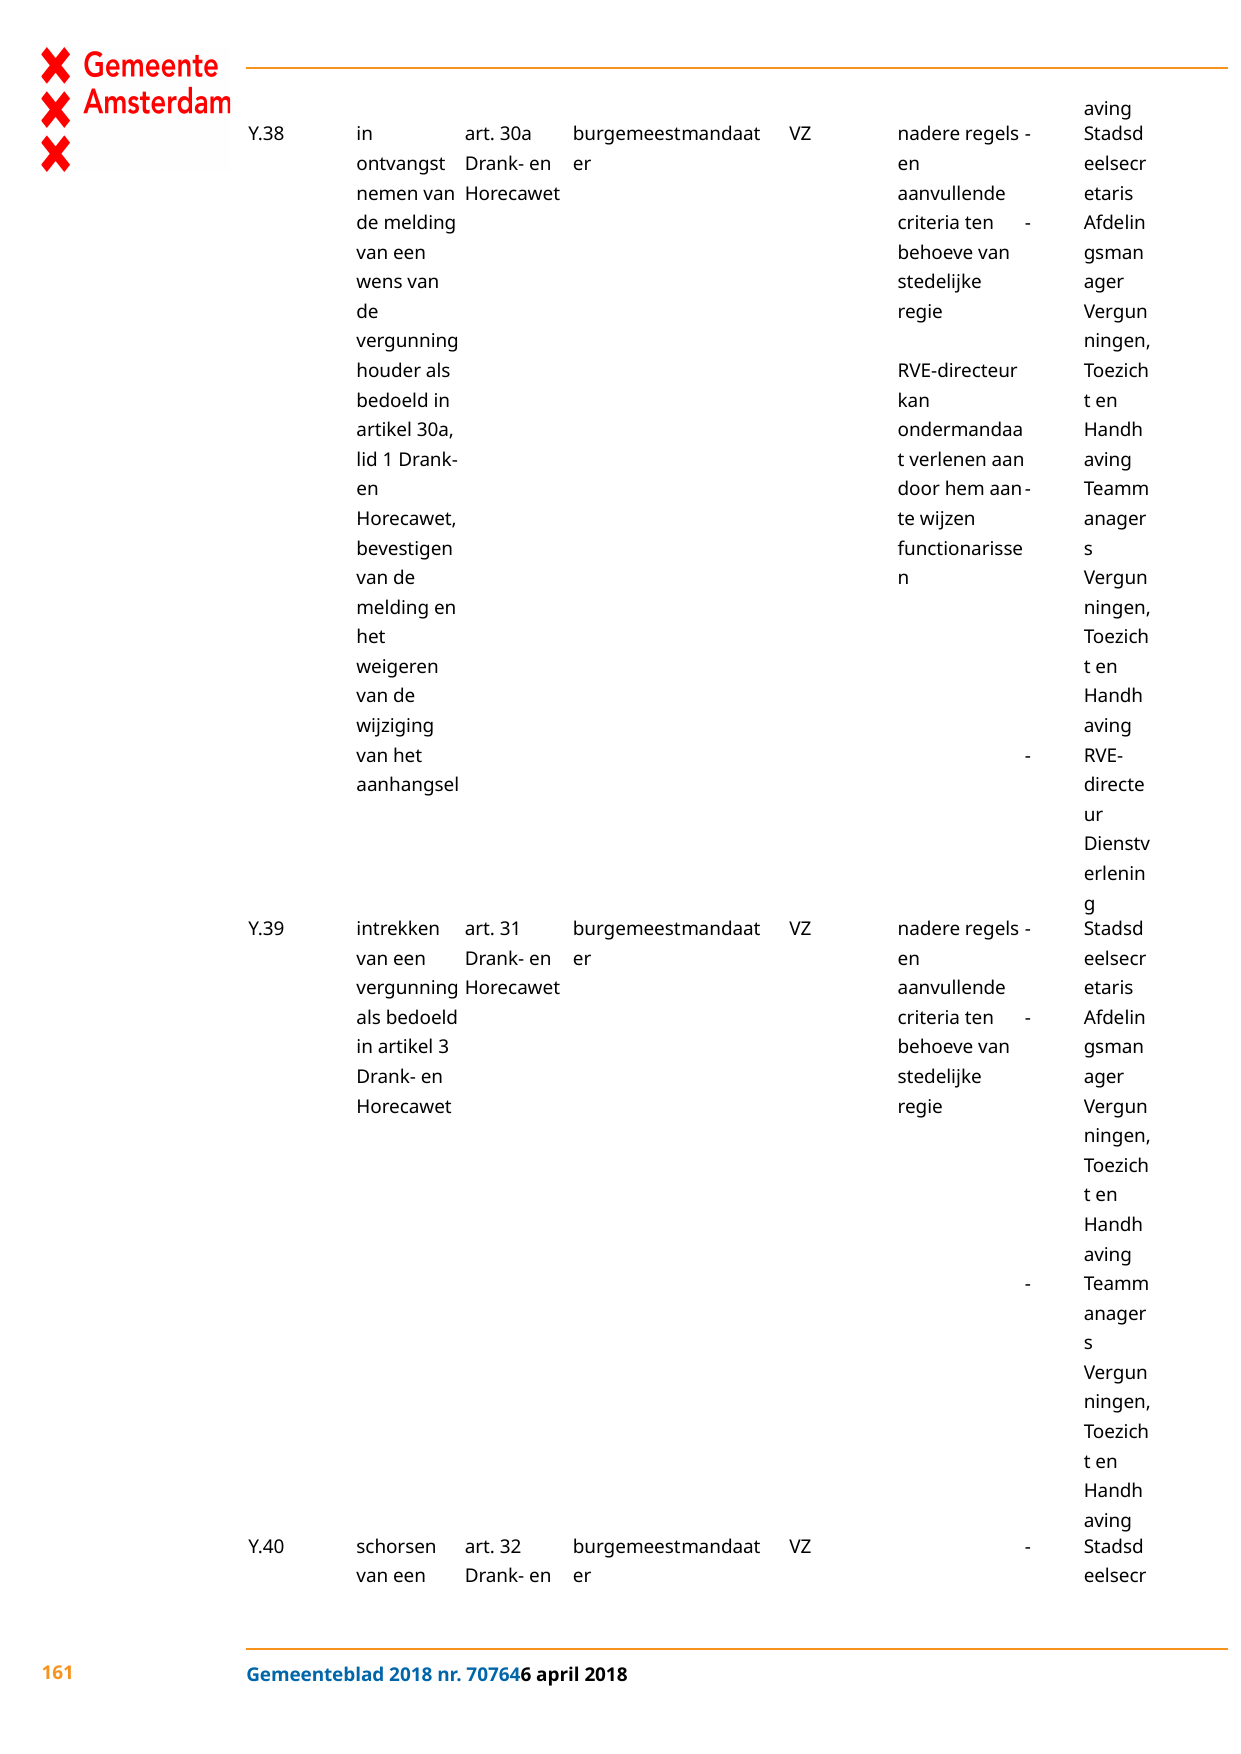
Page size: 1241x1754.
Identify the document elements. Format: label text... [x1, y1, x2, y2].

table_cell VZ [789, 121, 897, 915]
table_cell aving [1025, 95, 1152, 121]
table_cell [465, 95, 573, 121]
table_cell schorsen van een [356, 1533, 464, 1588]
table_cell intrekken van een vergunning als bedoeld in artikel 3 Drank- en Horecawet [356, 915, 464, 1533]
table_cell [898, 95, 1024, 121]
table_cell [898, 1533, 1024, 1588]
table_cell burgemeester [573, 915, 681, 1533]
table_cell burgemeester [573, 121, 681, 915]
picture [41, 47, 231, 172]
table_cell in ontvangst nemen van de melding van een wens van de vergunninghouder als bedoeld in artikel 30a, lid 1 Drank- en Horecawet, bevestigen van de melding en het weigeren van de wijziging van het aanhangsel [356, 121, 464, 915]
table_cell [356, 95, 464, 121]
table_cell Stadsdeelsecretaris Afdelingsmanager Vergunningen, Toezicht en Handhaving Teammanagers Vergunningen, Toezicht en Handhaving RVE-directeur Dienstverlening [1025, 121, 1152, 915]
table_cell art. 32 Drank- en [465, 1533, 573, 1588]
table_cell [681, 95, 789, 121]
table_cell mandaat [681, 1533, 789, 1588]
table_cell Stadsdeelsecretaris Afdelingsmanager Vergunningen, Toezicht en Handhaving Teammanagers Vergunningen, Toezicht en Handhaving [1025, 915, 1152, 1533]
table_cell Y.40 [248, 1533, 356, 1588]
table_cell mandaat [681, 915, 789, 1533]
table_cell mandaat [681, 121, 789, 915]
table_cell [248, 95, 356, 121]
table_cell Y.38 [248, 121, 356, 915]
table_cell [573, 95, 681, 121]
table_cell Stadsdeelsecr [1025, 1533, 1152, 1588]
table_cell VZ [789, 1533, 897, 1588]
table_cell Y.39 [248, 915, 356, 1533]
table_cell nadere regels en aanvullende criteria ten behoeve van stedelijke regie [898, 915, 1024, 1533]
table_cell burgemeester [573, 1533, 681, 1588]
table_cell art. 31 Drank- en Horecawet [465, 915, 573, 1533]
table_cell art. 30a Drank- en Horecawet [465, 121, 573, 915]
table_cell nadere regels en aanvullende criteria ten behoeve van stedelijke regie RVE-directeur kan ondermandaat verlenen aan door hem aan te wijzen functionarissen [898, 121, 1024, 915]
table_cell VZ [789, 915, 897, 1533]
table_cell [789, 95, 897, 121]
